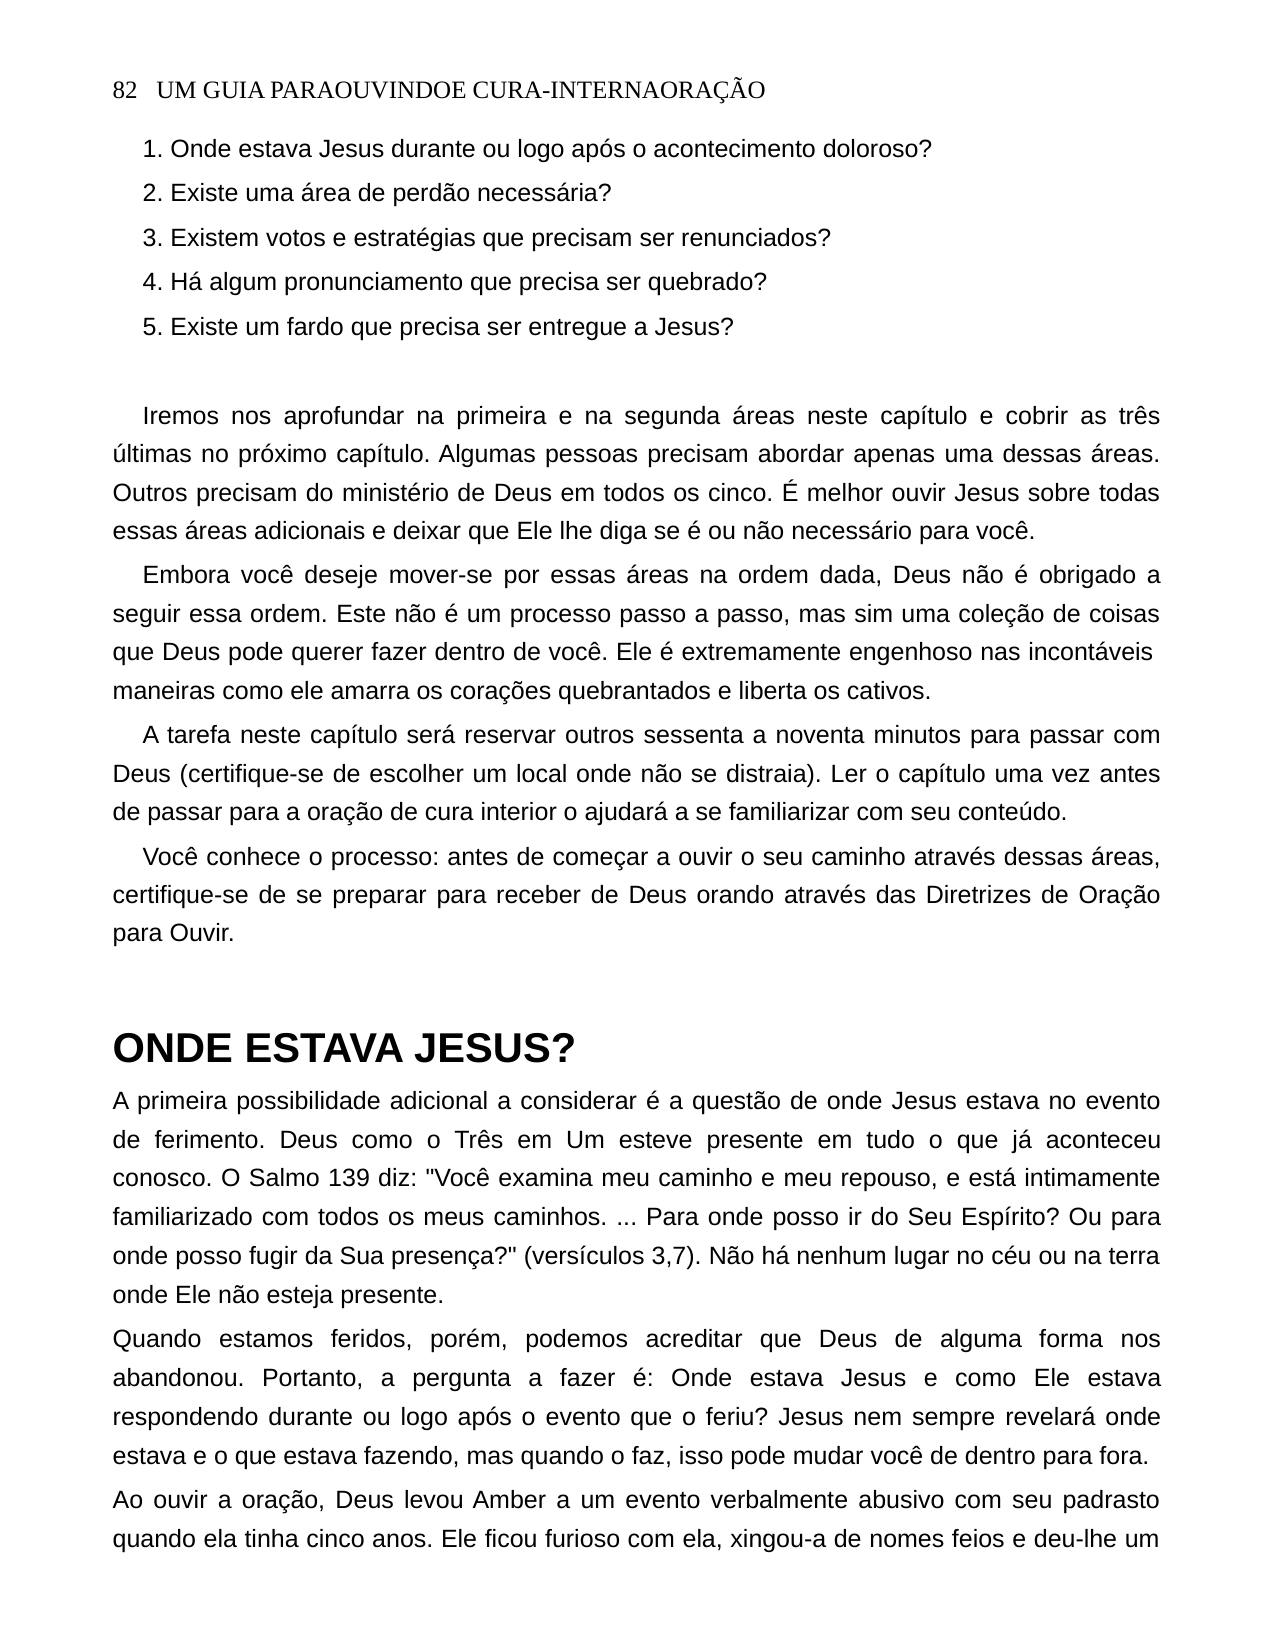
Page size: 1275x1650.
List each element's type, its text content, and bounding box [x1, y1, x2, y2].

text 2. Existe uma área de perdão necessária? [112, 178, 1162, 207]
text Quando estamos feridos, porém, podemos acreditar que Deus de alguma forma nos abandonou. Portanto, a pergunta a fazer é: Onde estava Jesus e como Ele estava respondendo durante ou logo após o evento que o feriu? Jesus nem sempre revelará onde estava e o que estava fazendo, mas quando o faz, isso pode mudar você de dentro para fora. [112, 1324, 1162, 1469]
text Ao ouvir a oração, Deus levou Amber a um evento verbalmente abusivo com seu padrasto quando ela tinha cinco anos. Ele ficou furioso com ela, xingou-a de nomes feios e deu-lhe um [112, 1485, 1162, 1553]
text Você conhece o processo: antes de começar a ouvir o seu caminho através dessas áreas, certifique-se de se preparar para receber de Deus orando através das Diretrizes de Oração para Ouvir. [112, 842, 1162, 947]
text Iremos nos aprofundar na primeira e na segunda áreas neste capítulo e cobrir as três últimas no próximo capítulo. Algumas pessoas precisam abordar apenas uma dessas áreas. Outros precisam do ministério de Deus em todos os cinco. É melhor ouvir Jesus sobre todas essas áreas adicionais e deixar que Ele lhe diga se é ou não necessário para você. [112, 401, 1162, 545]
text 5. Existe um fardo que precisa ser entregue a Jesus? [112, 312, 1162, 340]
text Embora você deseje mover-se por essas áreas na ordem dada, Deus não é obrigado a seguir essa ordem. Este não é um processo passo a passo, mas sim uma coleção de coisas que Deus pode querer fazer dentro de você. Ele é extremamente engenhoso nas incontáveis ​​maneiras como ele amarra os corações quebrantados e liberta os cativos. [112, 560, 1162, 704]
subtitle ONDE ESTAVA JESUS? [112, 1023, 1162, 1071]
text 1. Onde estava Jesus durante ou logo após o acontecimento doloroso? [112, 134, 1162, 162]
text 3. Existem votos e estratégias que precisam ser renunciados? [112, 223, 1162, 251]
text A primeira possibilidade adicional a considerar é a questão de onde Jesus estava no evento de ferimento. Deus como o Três em Um esteve presente em tudo o que já aconteceu conosco. O Salmo 139 diz: "Você examina meu caminho e meu repouso, e está intimamente familiarizado com todos os meus caminhos. ... Para onde posso ir do Seu Espírito? Ou para onde posso fugir da Sua presença?" (versículos 3,7). Não há nenhum lugar no céu ou na terra onde Ele não esteja presente. [112, 1086, 1162, 1308]
text 4. Há algum pronunciamento que precisa ser quebrado? [112, 267, 1162, 296]
text A tarefa neste capítulo será reservar outros sessenta a noventa minutos para passar com Deus (certifique-se de escolher um local onde não se distraia). Ler o capítulo uma vez antes de passar para a oração de cura interior o ajudará a se familiarizar com seu conteúdo. [112, 720, 1162, 826]
